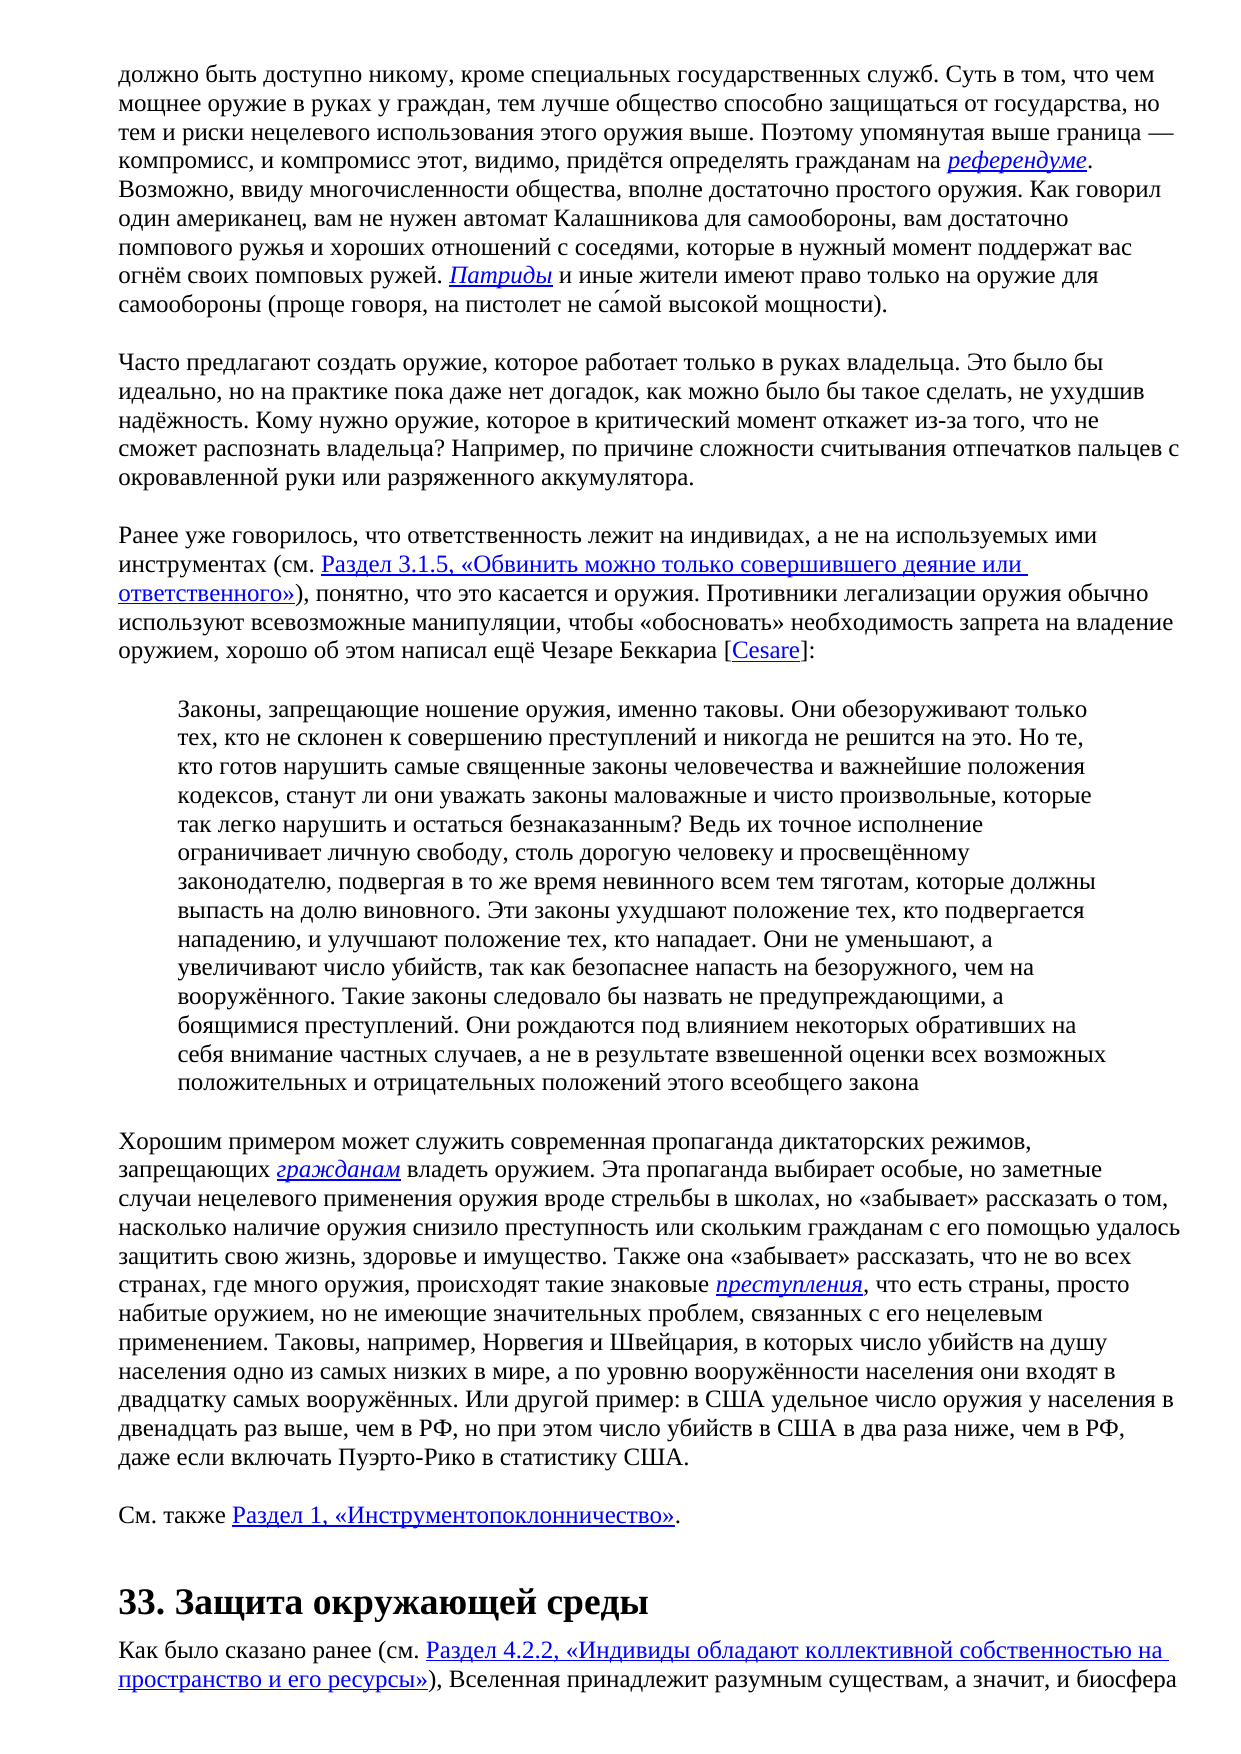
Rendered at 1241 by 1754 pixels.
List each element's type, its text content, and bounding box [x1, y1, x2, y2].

text Как было сказано ранее (см. Раздел 4.2.2, «Индивиды обладают коллективной собственностью на пространство и его ресурсы»), Вселенная принадлежит разумным существам, а значит, и биосфера [118, 1635, 1181, 1692]
text должно быть доступно никому, кроме специальных государственных служб. Суть в том, что чем мощнее оружие в руках у граждан, тем лучше общество способно защищаться от государства, но тем и риски нецелевого использования этого оружия выше. Поэтому упомянутая выше граница — компромисс, и компромисс этот, видимо, придётся определять гражданам на референдуме. Возможно, ввиду многочисленности общества, вполне достаточно простого оружия. Как говорил один американец, вам не нужен автомат Калашникова для самообороны, вам достаточно помпового ружья и хороших отношений с соседями, которые в нужный момент поддержат вас огнём своих помповых ружей. Патриды и иные жители имеют право только на оружие для самообороны (проще говоря, на пистолет не са́мой высокой мощности). [118, 59, 1181, 318]
text Законы, запрещающие ношение оружия, именно таковы. Они обезоруживают только тех, кто не склонен к совершению преступлений и никогда не решится на это. Но те, кто готов нарушить самые священные законы человечества и важнейшие положения кодексов, станут ли они уважать законы маловажные и чисто произвольные, которые так легко нарушить и остаться безнаказанным? Ведь их точное исполнение ограничивает личную свободу, столь дорогую человеку и просвещённому законодателю, подвергая в то же время невинного всем тем тяготам, которые должны выпасть на долю виновного. Эти законы ухудшают положение тех, кто подвергается нападению, и улучшают положение тех, кто нападает. Они не уменьшают, а увеличивают число убийств, так как безопаснее напасть на безоружного, чем на вооружённого. Такие законы следовало бы назвать не предупреждающими, а боящимися преступлений. Они рождаются под влиянием некоторых обративших на себя внимание частных случаев, а не в результате взвешенной оценки всех возможных положительных и отрицательных положений этого всеобщего закона [177, 694, 1122, 1096]
text См. также Раздел 1, «Инструментопоклонничество». [118, 1500, 1181, 1529]
subtitle 33. Защита окружающей среды [118, 1579, 1181, 1622]
text Ранее уже говорилось, что ответственность лежит на индивидах, а не на используемых ими инструментах (см. Раздел 3.1.5, «Обвинить можно только совершившего деяние или ответственного»), понятно, что это касается и оружия. Противники легализации оружия обычно используют всевозможные манипуляции, чтобы «обосновать» необходимость запрета на владение оружием, хорошо об этом написал ещё Чезаре Беккариа [Cesare]: [118, 521, 1181, 664]
text Часто предлагают создать оружие, которое работает только в руках владельца. Это было бы идеально, но на практике пока даже нет догадок, как можно было бы такое сделать, не ухудшив надёжность. Кому нужно оружие, которое в критический момент откажет из-за того, что не сможет распознать владельца? Например, по причине сложности считывания отпечатков пальцев с окровавленной руки или разряженного аккумулятора. [118, 347, 1181, 491]
text Хорошим примером может служить современная пропаганда диктаторских режимов, запрещающих гражданам владеть оружием. Эта пропаганда выбирает особые, но заметные случаи нецелевого применения оружия вроде стрельбы в школах, но «забывает» рассказать о том, насколько наличие оружия снизило преступность или скольким гражданам с его помощью удалось защитить свою жизнь, здоровье и имущество. Также она «забывает» рассказать, что не во всех странах, где много оружия, происходят такие знаковые преступления, что есть страны, просто набитые оружием, но не имеющие значительных проблем, связанных с его нецелевым применением. Таковы, например, Норвегия и Швейцария, в которых число убийств на душу населения одно из самых низких в мире, а по уровню вооружённости населения они входят в двадцатку самых вооружённых. Или другой пример: в США удельное число оружия у населения в двенадцать раз выше, чем в РФ, но при этом число убийств в США в два раза ниже, чем в РФ, даже если включать Пуэрто-Рико в статистику США. [118, 1126, 1181, 1471]
